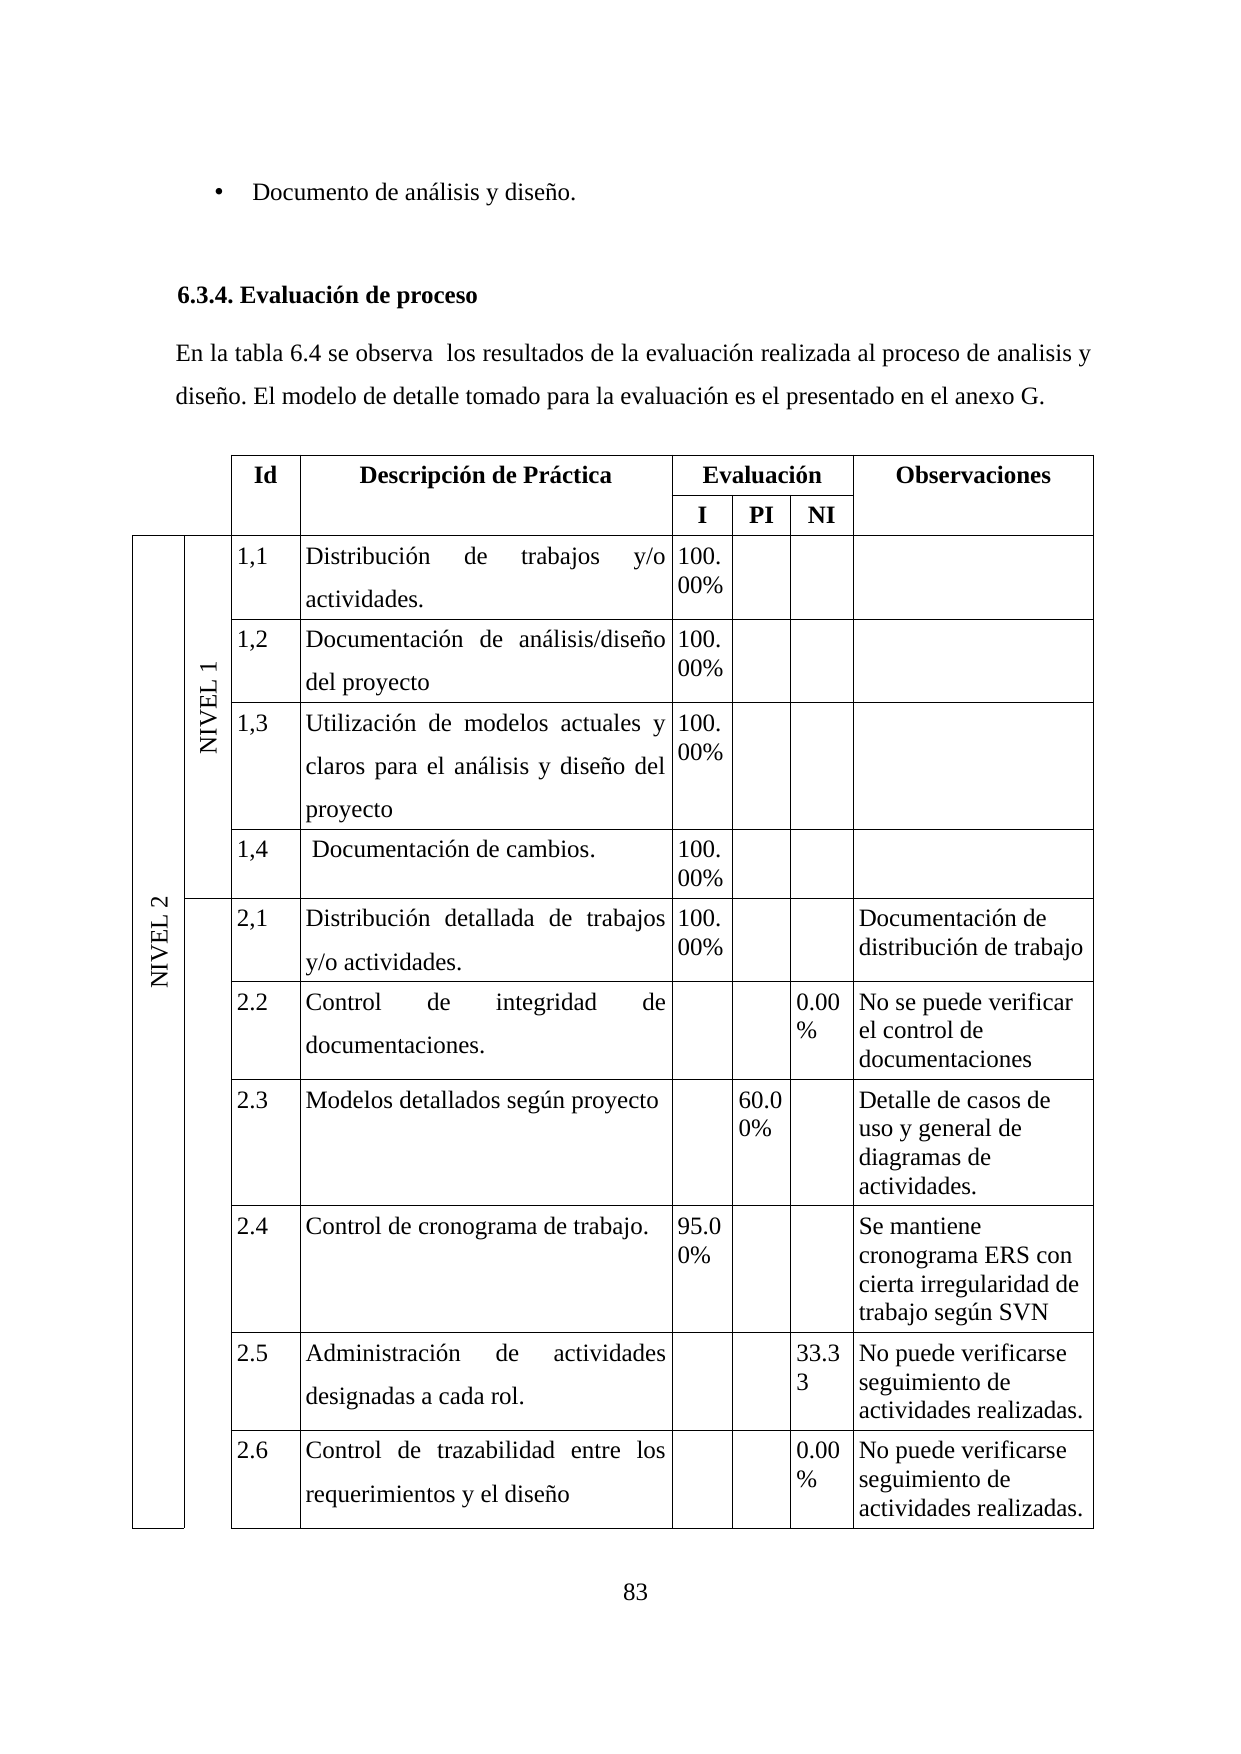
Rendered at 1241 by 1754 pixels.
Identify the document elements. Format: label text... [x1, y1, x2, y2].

table_cell [854, 620, 1093, 702]
table_cell Distribución de trabajos y/o actividades. [301, 536, 672, 618]
table_cell Utilización de modelos actuales y claros para el análisis y diseño del proyecto [301, 703, 672, 828]
table_cell [733, 982, 790, 1079]
table_cell 33.33 [791, 1333, 853, 1430]
table_cell Control de integridad de documentaciones. [301, 982, 672, 1079]
table_cell [791, 703, 853, 828]
table_cell [791, 1206, 853, 1332]
table_cell NIVEL 2 [133, 536, 184, 1528]
table_cell Documentación de análisis/diseño del proyecto [301, 620, 672, 702]
table_cell [733, 1333, 790, 1430]
table_cell NI [791, 496, 853, 535]
table_cell [733, 536, 790, 618]
table_cell Administración de actividades designadas a cada rol. [301, 1333, 672, 1430]
table_cell [733, 1206, 790, 1332]
list Documento de análisis y diseño. [214, 177, 1093, 206]
table_cell [854, 536, 1093, 618]
table_cell [791, 620, 853, 702]
table_cell No puede verificarse seguimiento de actividades realizadas. [854, 1333, 1093, 1430]
table_cell [733, 830, 790, 898]
table_header [184, 455, 231, 535]
table_cell 2.4 [232, 1206, 300, 1332]
table_cell [791, 830, 853, 898]
table_cell [185, 1430, 231, 1528]
table_cell [673, 1080, 732, 1205]
table_cell Modelos detallados según proyecto [301, 1080, 672, 1205]
table_cell PI [733, 496, 790, 535]
table_cell Se mantiene cronograma ERS con cierta irregularidad de trabajo según SVN [854, 1206, 1093, 1332]
table_cell 95.00% [673, 1206, 732, 1332]
table_cell 100.00% [673, 620, 732, 702]
table_cell [733, 1431, 790, 1528]
table_cell 100.00% [673, 830, 732, 898]
table_header [133, 455, 184, 535]
table_header Id [232, 456, 300, 535]
table_cell [791, 536, 853, 618]
table_header Descripción de Práctica [301, 456, 672, 535]
list En la tabla 6.4 se observa los resultados de la evaluación realizada al proceso de analisis y diseño. El modelo de detalle tomado para la evaluación es el presentado en el anexo G. [175, 338, 1093, 410]
table_cell 2.3 [232, 1080, 300, 1205]
table_cell [185, 899, 231, 1332]
table_cell No se puede verificar el control de documentaciones [854, 982, 1093, 1079]
table_cell 1,3 [232, 703, 300, 828]
table_cell 1,1 [232, 536, 300, 618]
table_cell Control de cronograma de trabajo. [301, 1206, 672, 1332]
table_cell [673, 982, 732, 1079]
table_cell 2.2 [232, 982, 300, 1079]
table_cell NIVEL 1 [185, 536, 231, 898]
table_cell 0.00% [791, 1431, 853, 1528]
table_cell Documentación de cambios. [301, 830, 672, 898]
table_cell I [673, 496, 732, 535]
table_header Evaluación [673, 456, 853, 495]
table_cell 1,4 [232, 830, 300, 898]
table_cell Detalle de casos de uso y general de diagramas de actividades. [854, 1080, 1093, 1205]
table_cell 60.00% [733, 1080, 790, 1205]
table_cell 100.00% [673, 899, 732, 981]
table_cell 2.6 [232, 1431, 300, 1528]
table_cell [673, 1333, 732, 1430]
table_cell [854, 830, 1093, 898]
table_cell [733, 620, 790, 702]
table_cell 0.00% [791, 982, 853, 1079]
table_cell No puede verificarse seguimiento de actividades realizadas. [854, 1431, 1093, 1528]
table_cell [733, 899, 790, 981]
table_cell [733, 703, 790, 828]
table_cell [791, 1080, 853, 1205]
table_cell 2,1 [232, 899, 300, 981]
table_cell 100.00% [673, 536, 732, 618]
table_cell [854, 703, 1093, 828]
table_cell Documentación de distribución de trabajo [854, 899, 1093, 981]
table_cell Distribución detallada de trabajos y/o actividades. [301, 899, 672, 981]
table_cell [673, 1431, 732, 1528]
table_header Observaciones [854, 456, 1093, 535]
table_cell Control de trazabilidad entre los requerimientos y el diseño [301, 1431, 672, 1528]
table_cell 2.5 [232, 1333, 300, 1430]
table_cell [185, 1332, 231, 1430]
table_cell 100.00% [673, 703, 732, 828]
table_cell [791, 899, 853, 981]
text 6.3.4. Evaluación de proceso [177, 280, 1093, 309]
table_cell 1,2 [232, 620, 300, 702]
